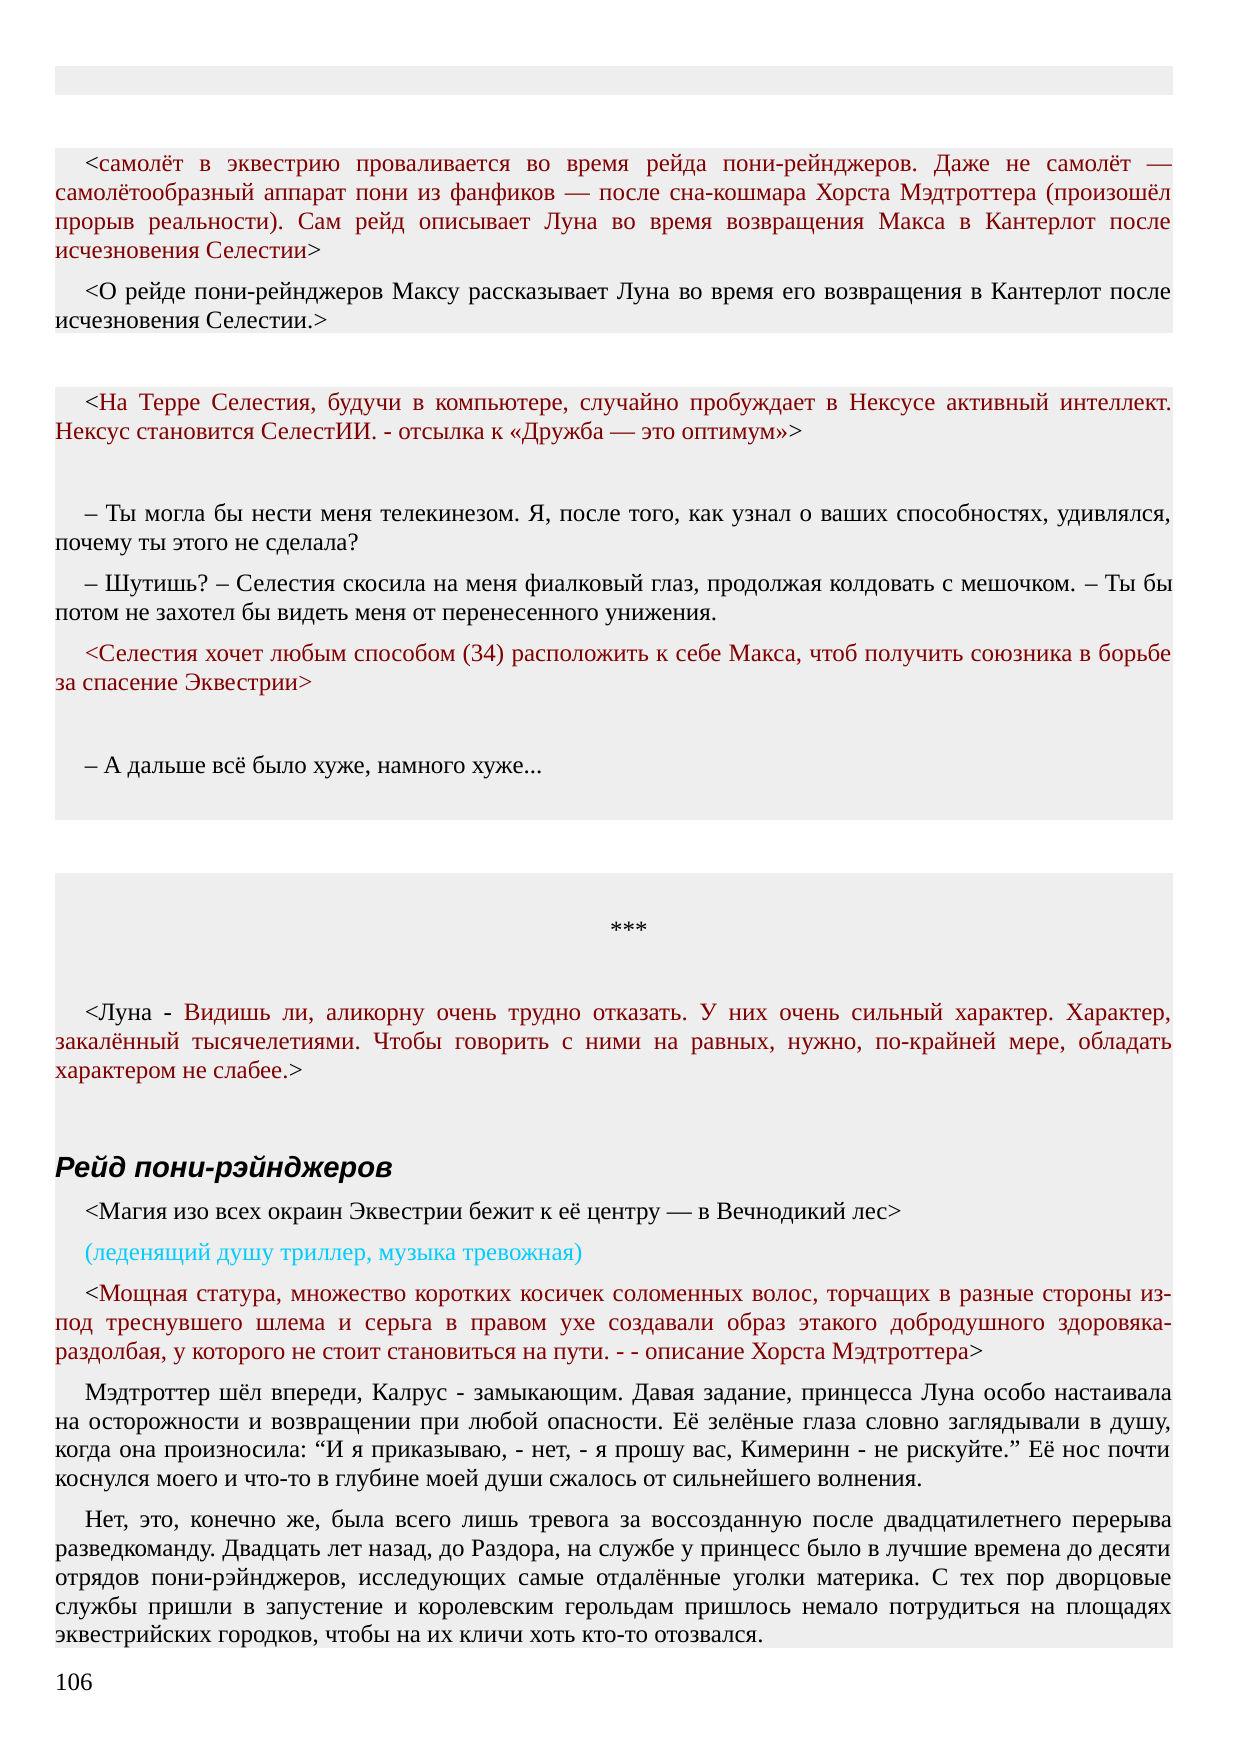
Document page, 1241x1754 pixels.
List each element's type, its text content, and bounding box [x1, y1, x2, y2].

text – А дальше всё было хуже, намного хуже... [55, 750, 1173, 778]
text <Магия изо всех окраин Эквестрии бежит к её центру — в Вечнодикий лес> [55, 1196, 1173, 1224]
subtitle Рейд пони-рэйнджеров [55, 1150, 1173, 1183]
text – Шутишь? – Селестия скосила на меня фиалковый глаз, продолжая колдовать с мешочком. – Ты бы потом не захотел бы видеть меня от перенесенного унижения. [55, 568, 1173, 626]
text <Селестия хочет любым способом (34) расположить к себе Макса, чтоб получить союзника в борьбе за спасение Эквестрии> [55, 638, 1173, 696]
text Нет, это, конечно же, была всего лишь тревога за воссозданную после двадцатилетнего перерыва разведкоманду. Двадцать лет назад, до Раздора, на службе у принцесс было в лучшие времена до десяти отрядов пони-рэйнджеров, исследующих самые отдалённые уголки материка. С тех пор дворцовые службы пришли в запустение и королевским герольдам пришлось немало потрудиться на площадях эквестрийских городков, чтобы на их кличи хоть кто-то отозвался. [55, 1504, 1173, 1648]
text <На Терре Селестия, будучи в компьютере, случайно пробуждает в Нексусе активный интеллект. Нексус становится СелестИИ. - отсылка к «Дружба — это оптимум»> [55, 387, 1173, 445]
text <Луна - Видишь ли, аликорну очень трудно отказать. У них очень сильный характер. Характер, закалённый тысячелетиями. Чтобы говорить с ними на равных, нужно, по-крайней мере, обладать характером не слабее.> [55, 997, 1173, 1083]
text <Мощная статура, множество коротких косичек соломенных волос, торчащих в разные стороны из-под треснувшего шлема и серьга в правом ухе создавали образ этакого добродушного здоровяка-раздолбая, у которого не стоит становиться на пути. - - описание Хорста Мэдтроттера> [55, 1278, 1173, 1364]
text <самолёт в эквестрию проваливается во время рейда пони-рейнджеров. Даже не самолёт — самолётообразный аппарат пони из фанфиков — после сна-кошмара Хорста Мэдтроттера (произошёл прорыв реальности). Сам рейд описывает Луна во время возвращения Макса в Кантерлот после исчезновения Селестии> [55, 148, 1173, 263]
text <О рейде пони-рейнджеров Максу рассказывает Луна во время его возвращения в Кантерлот после исчезновения Селестии.> [55, 276, 1173, 333]
text – Ты могла бы нести меня телекинезом. Я, после того, как узнал о ваших способностях, удивлялся, почему ты этого не сделала? [55, 498, 1173, 556]
text (леденящий душу триллер, музыка тревожная) [55, 1237, 1173, 1266]
text *** [55, 915, 1173, 943]
text Мэдтроттер шёл впереди, Калрус - замыкающим. Давая задание, принцесса Луна особо настаивала на осторожности и возвращении при любой опасности. Её зелёные глаза словно заглядывали в душу, когда она произносила: “И я приказываю, - нет, - я прошу вас, Кимеринн - не рискуйте.” Её нос почти коснулся моего и что-то в глубине моей души сжалось от сильнейшего волнения. [55, 1377, 1173, 1492]
